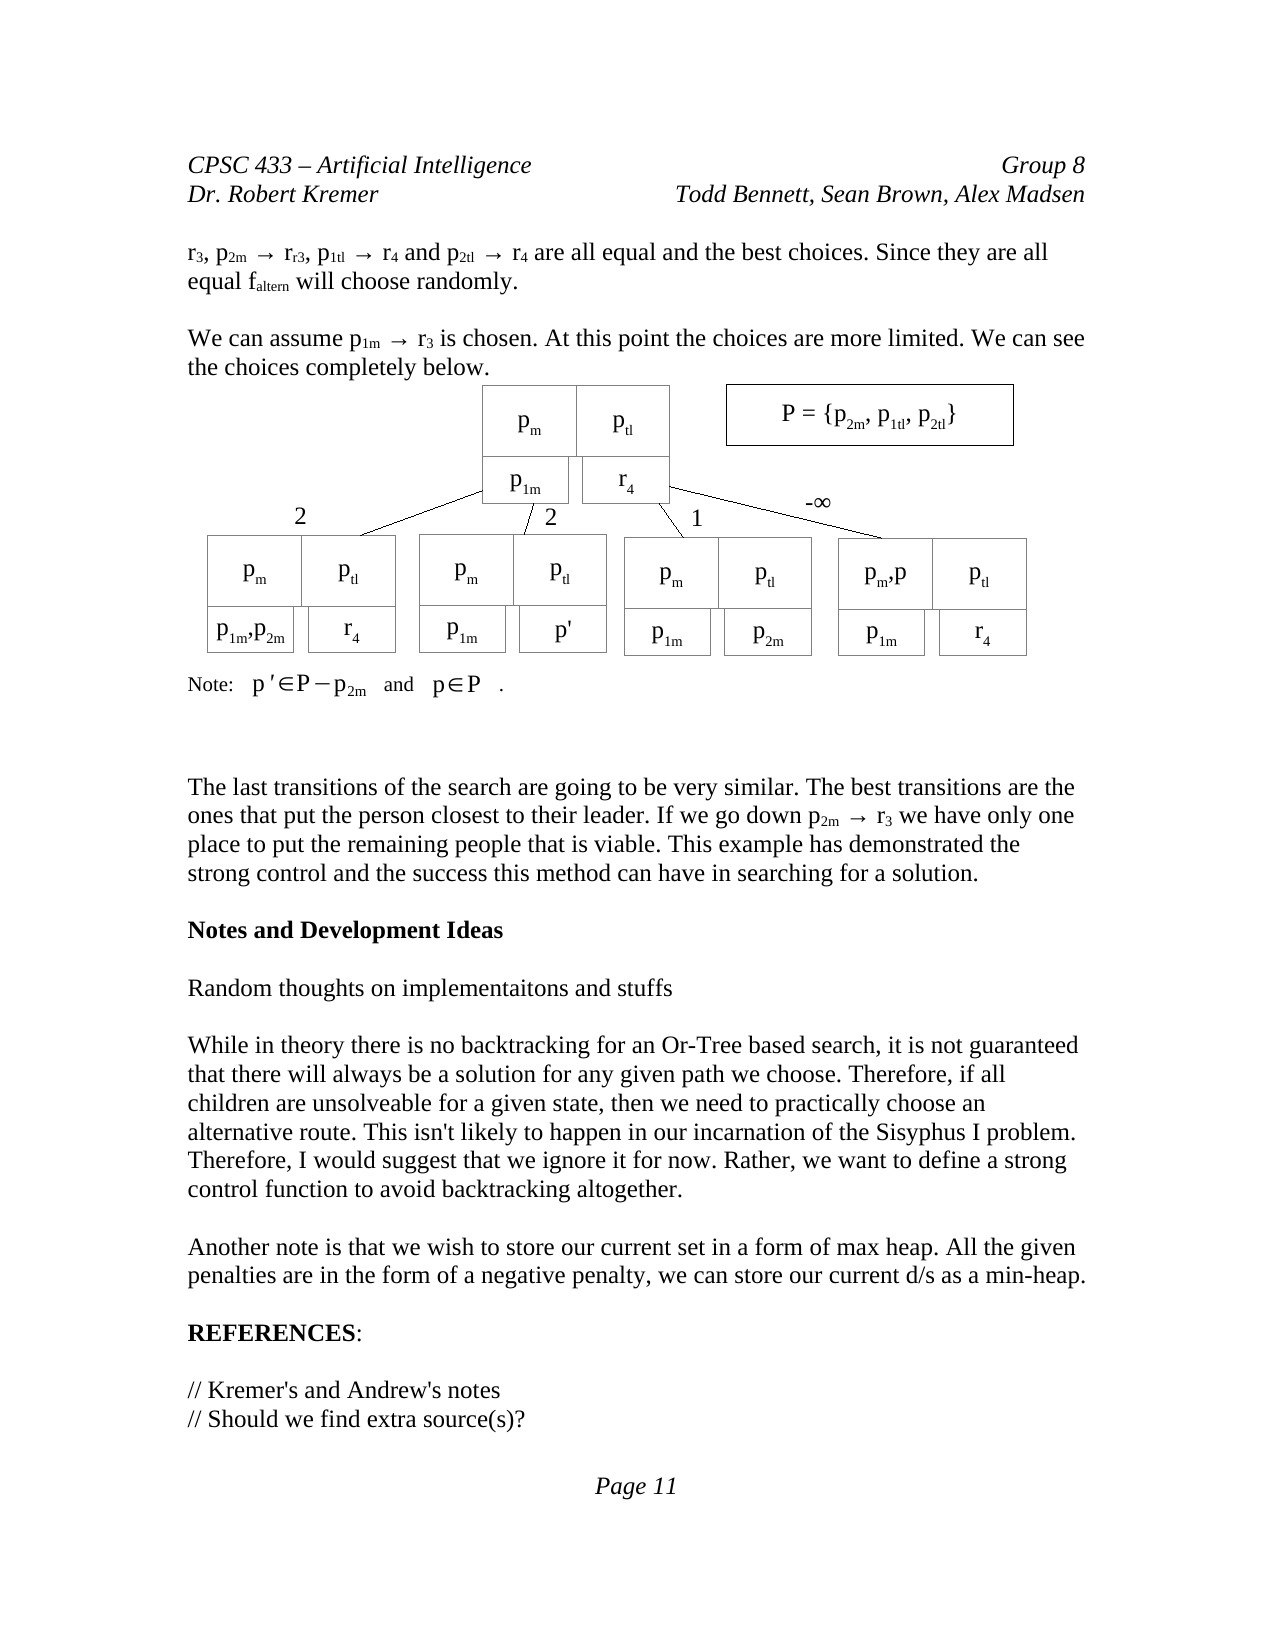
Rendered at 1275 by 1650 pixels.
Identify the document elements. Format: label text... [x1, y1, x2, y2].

text The last transitions of the search are going to be very similar. The best transitions are the ones that put the person closest to their leader. If we go down p2m → r3 we have only one place to put the remaining people that is viable. This example has demonstrated the strong control and the success this method can have in searching for a solution. [187, 772, 1087, 887]
text r3, p2m → rr3, p1tl → r4 and p2tl → r4 are all equal and the best choices. Since they are all equal faltern will choose randomly. [187, 237, 1087, 294]
text // Kremer's and Andrew's notes [187, 1375, 1087, 1404]
text We can assume p1m → r3 is chosen. At this point the choices are more limited. We can see the choices completely below. [187, 323, 1087, 381]
text Notes and Development Ideas [187, 915, 1087, 944]
text Random thoughts on implementaitons and stuffs [187, 973, 1087, 1002]
text While in theory there is no backtracking for an Or-Tree based search, it is not guaranteed that there will always be a solution for any given path we choose. Therefore, if all children are unsolveable for a given state, then we need to practically choose an alternative route. This isn't likely to happen in our incarnation of the Sisyphus I problem. Therefore, I would suggest that we ignore it for now. Rather, we want to define a strong control function to avoid backtracking altogether. [187, 1030, 1087, 1203]
text REFERENCES: [187, 1318, 1087, 1347]
text Another note is that we wish to store our current set in a form of max heap. All the given penalties are in the form of a negative penalty, we can store our current d/s as a min-heap. [187, 1232, 1087, 1289]
text // Should we find extra source(s)? [187, 1404, 1087, 1433]
text Note:and. [187, 668, 1087, 699]
